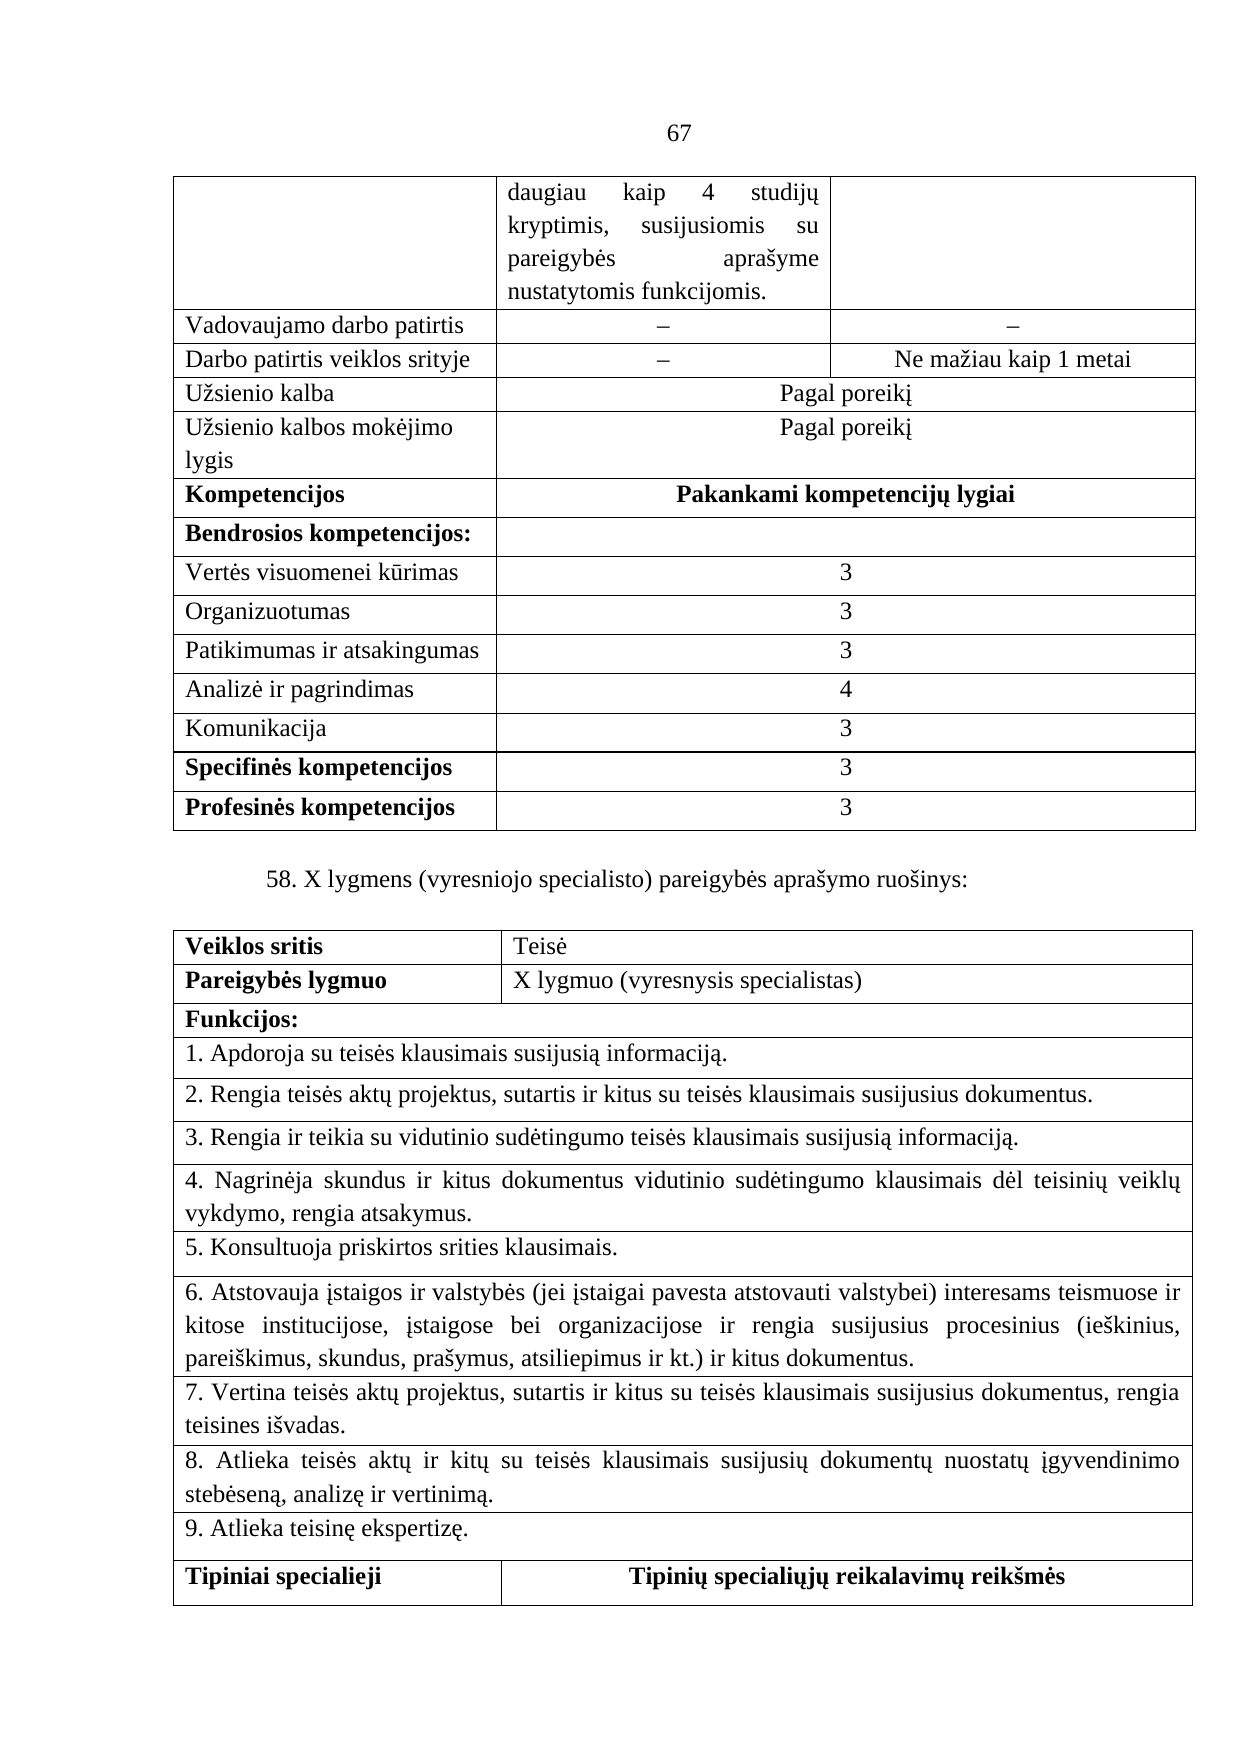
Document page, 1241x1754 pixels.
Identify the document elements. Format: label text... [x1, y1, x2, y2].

table_cell 4. Nagrinėja skundus ir kitus dokumentus vidutinio sudėtingumo klausimais dėl teisinių veiklų vykdymo, rengia atsakymus. [174, 1165, 1192, 1231]
table_cell 6. Atstovauja įstaigos ir valstybės (jei įstaigai pavesta atstovauti valstybei) interesams teismuose ir kitose institucijose, įstaigose bei organizacijose ir rengia susijusius procesinius (ieškinius, pareiškimus, skundus, prašymus, atsiliepimus ir kt.) ir kitus dokumentus. [174, 1277, 1192, 1376]
table_cell 3 [497, 596, 1195, 634]
table_cell 2. Rengia teisės aktų projektus, sutartis ir kitus su teisės klausimais susijusius dokumentus. [174, 1079, 1192, 1121]
table_cell 5. Konsultuoja priskirtos srities klausimais. [174, 1232, 1192, 1276]
table_cell [497, 518, 1195, 556]
table_cell 8. Atlieka teisės aktų ir kitų su teisės klausimais susijusių dokumentų nuostatų įgyvendinimo stebėseną, analizę ir vertinimą. [174, 1446, 1192, 1512]
table_cell Bendrosios kompetencijos: [174, 518, 496, 556]
table_cell Specifinės kompetencijos [174, 753, 496, 791]
table_cell Darbo patirtis veiklos srityje [174, 344, 496, 377]
table_cell 7. Vertina teisės aktų projektus, sutartis ir kitus su teisės klausimais susijusius dokumentus, rengia teisines išvadas. [174, 1377, 1192, 1444]
table_cell Vertės visuomenei kūrimas [174, 557, 496, 595]
table_cell Pareigybės lygmuo [174, 965, 501, 1003]
table_cell 3 [497, 557, 1195, 595]
table_cell – [497, 310, 830, 343]
table_cell Ne mažiau kaip 1 metai [831, 344, 1195, 377]
table_cell – [831, 310, 1195, 343]
text 58. X lygmens (vyresniojo specialisto) pareigybės aprašymo ruošinys: [177, 864, 1181, 892]
table_cell Funkcijos: [174, 1004, 1192, 1037]
table_cell Pakankami kompetencijų lygiai [497, 479, 1195, 517]
table_cell 9. Atlieka teisinę ekspertizę. [174, 1513, 1192, 1560]
table_cell Pagal poreikį [497, 378, 1195, 411]
table_header Teisė [502, 931, 1192, 964]
table_cell [174, 177, 496, 309]
table_cell Kompetencijos [174, 479, 496, 517]
table_cell Vadovaujamo darbo patirtis [174, 310, 496, 343]
table_cell Organizuotumas [174, 596, 496, 634]
table_cell 4 [497, 674, 1195, 712]
table_cell 3 [497, 753, 1195, 791]
table_cell Analizė ir pagrindimas [174, 674, 496, 712]
table_cell daugiau kaip 4 studijų kryptimis, susijusiomis su pareigybės aprašyme nustatytomis funkcijomis. [497, 177, 830, 309]
table_cell Patikimumas ir atsakingumas [174, 635, 496, 673]
table_cell Užsienio kalba [174, 378, 496, 411]
table_cell 3 [497, 714, 1195, 751]
table_cell Pagal poreikį [497, 412, 1195, 478]
table_cell Tipinių specialiųjų reikalavimų reikšmės [502, 1561, 1192, 1605]
table_cell Komunikacija [174, 714, 496, 751]
table_header Veiklos sritis [174, 931, 501, 964]
table_cell 1. Apdoroja su teisės klausimais susijusią informaciją. [174, 1038, 1192, 1078]
table_cell Užsienio kalbos mokėjimo lygis [174, 412, 496, 478]
table_cell 3 [497, 792, 1195, 829]
table_cell X lygmuo (vyresnysis specialistas) [502, 965, 1192, 1003]
table_cell Profesinės kompetencijos [174, 792, 496, 829]
table_cell 3 [497, 635, 1195, 673]
table_cell 3. Rengia ir teikia su vidutinio sudėtingumo teisės klausimais susijusią informaciją. [174, 1122, 1192, 1164]
table_cell Tipiniai specialieji [174, 1561, 501, 1605]
table_cell – [497, 344, 830, 377]
table_cell [831, 177, 1195, 309]
